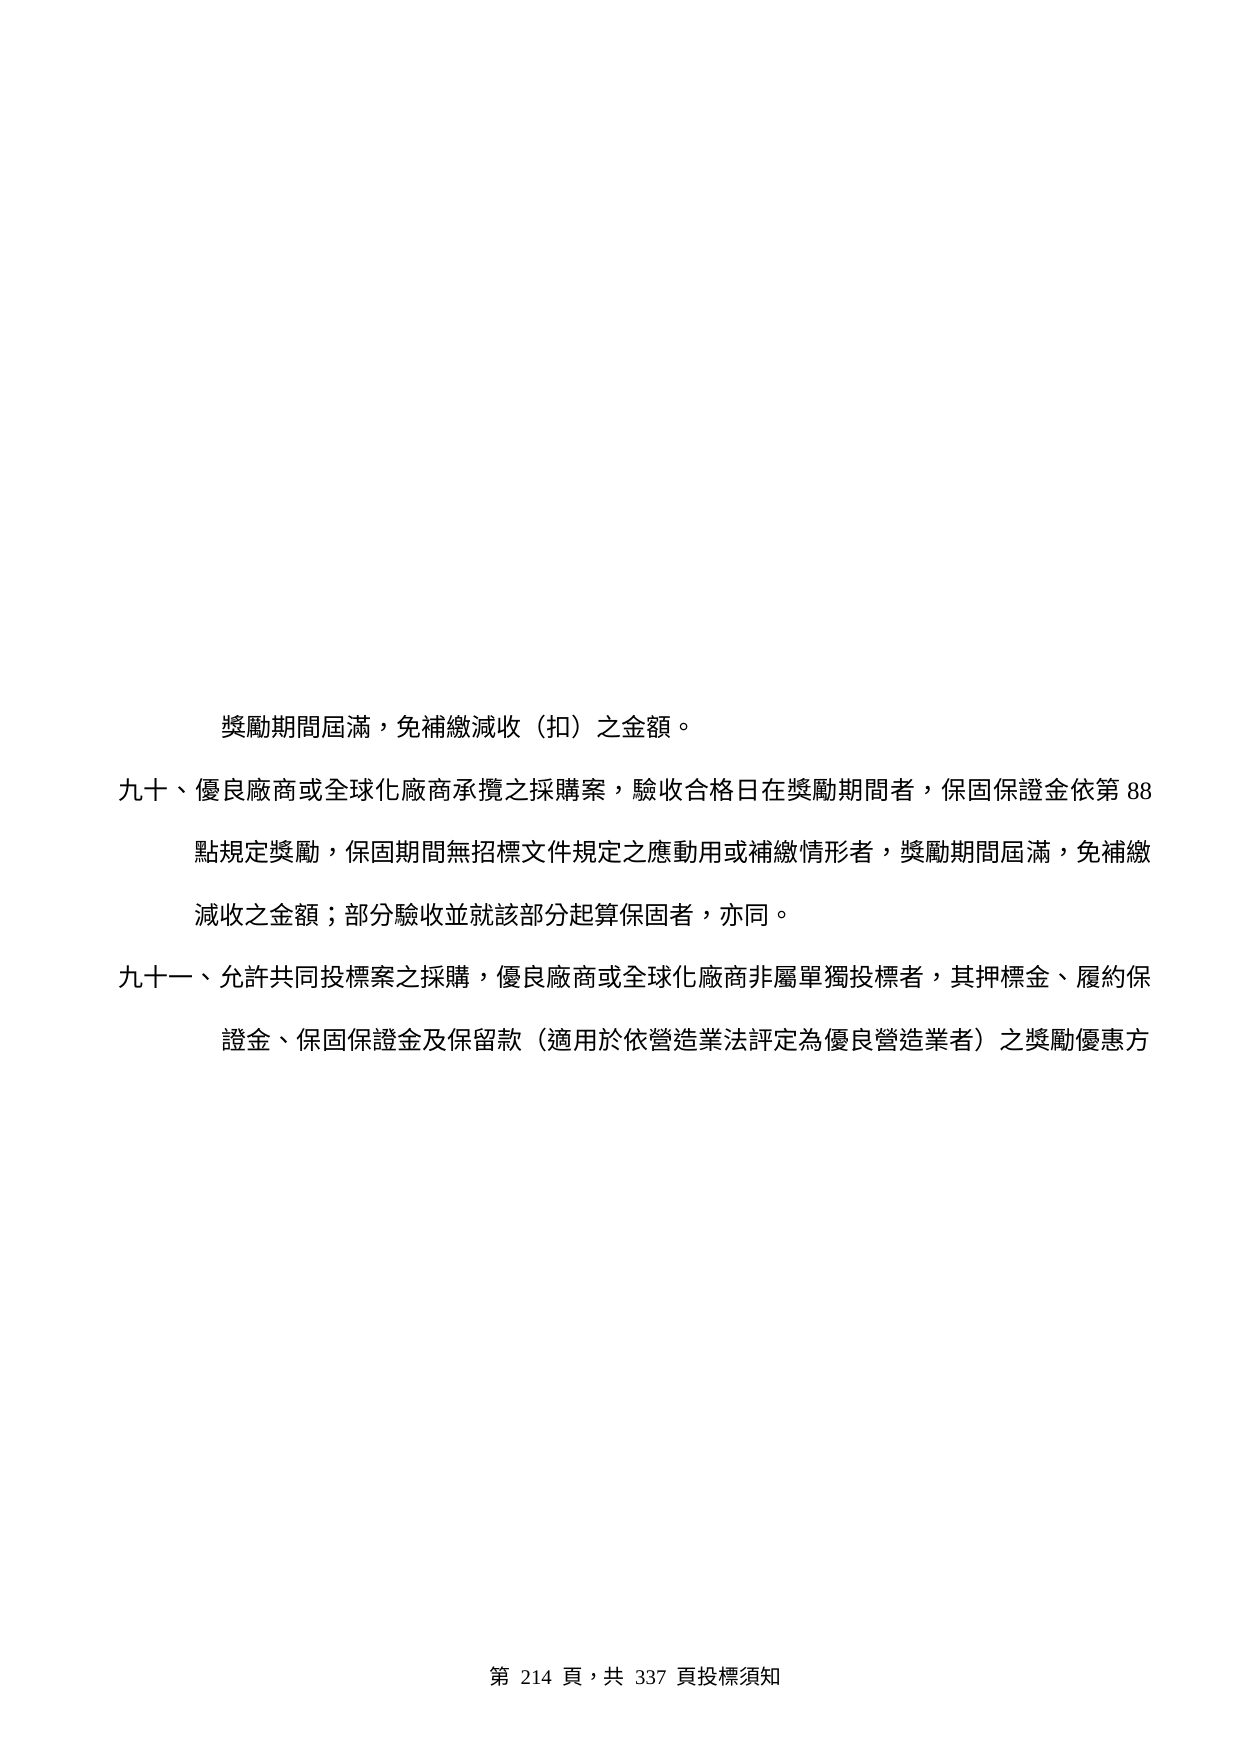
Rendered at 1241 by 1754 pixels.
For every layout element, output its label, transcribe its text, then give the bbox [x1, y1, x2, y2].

text 獎勵期間屆滿，免補繳減收（扣）之金額。 [118, 684, 1152, 747]
text 九十、優良廠商或全球化廠商承攬之採購案，驗收合格日在獎勵期間者，保固保證金依第88點規定獎勵，保固期間無招標文件規定之應動用或補繳情形者，獎勵期間屆滿，免補繳減收之金額；部分驗收並就該部分起算保固者，亦同。 [118, 747, 1152, 934]
text 九十一、允許共同投標案之採購，優良廠商或全球化廠商非屬單獨投標者，其押標金、履約保證金、保固保證金及保留款（適用於依營造業法評定為優良營造業者）之獎勵優惠方 [118, 934, 1152, 1059]
